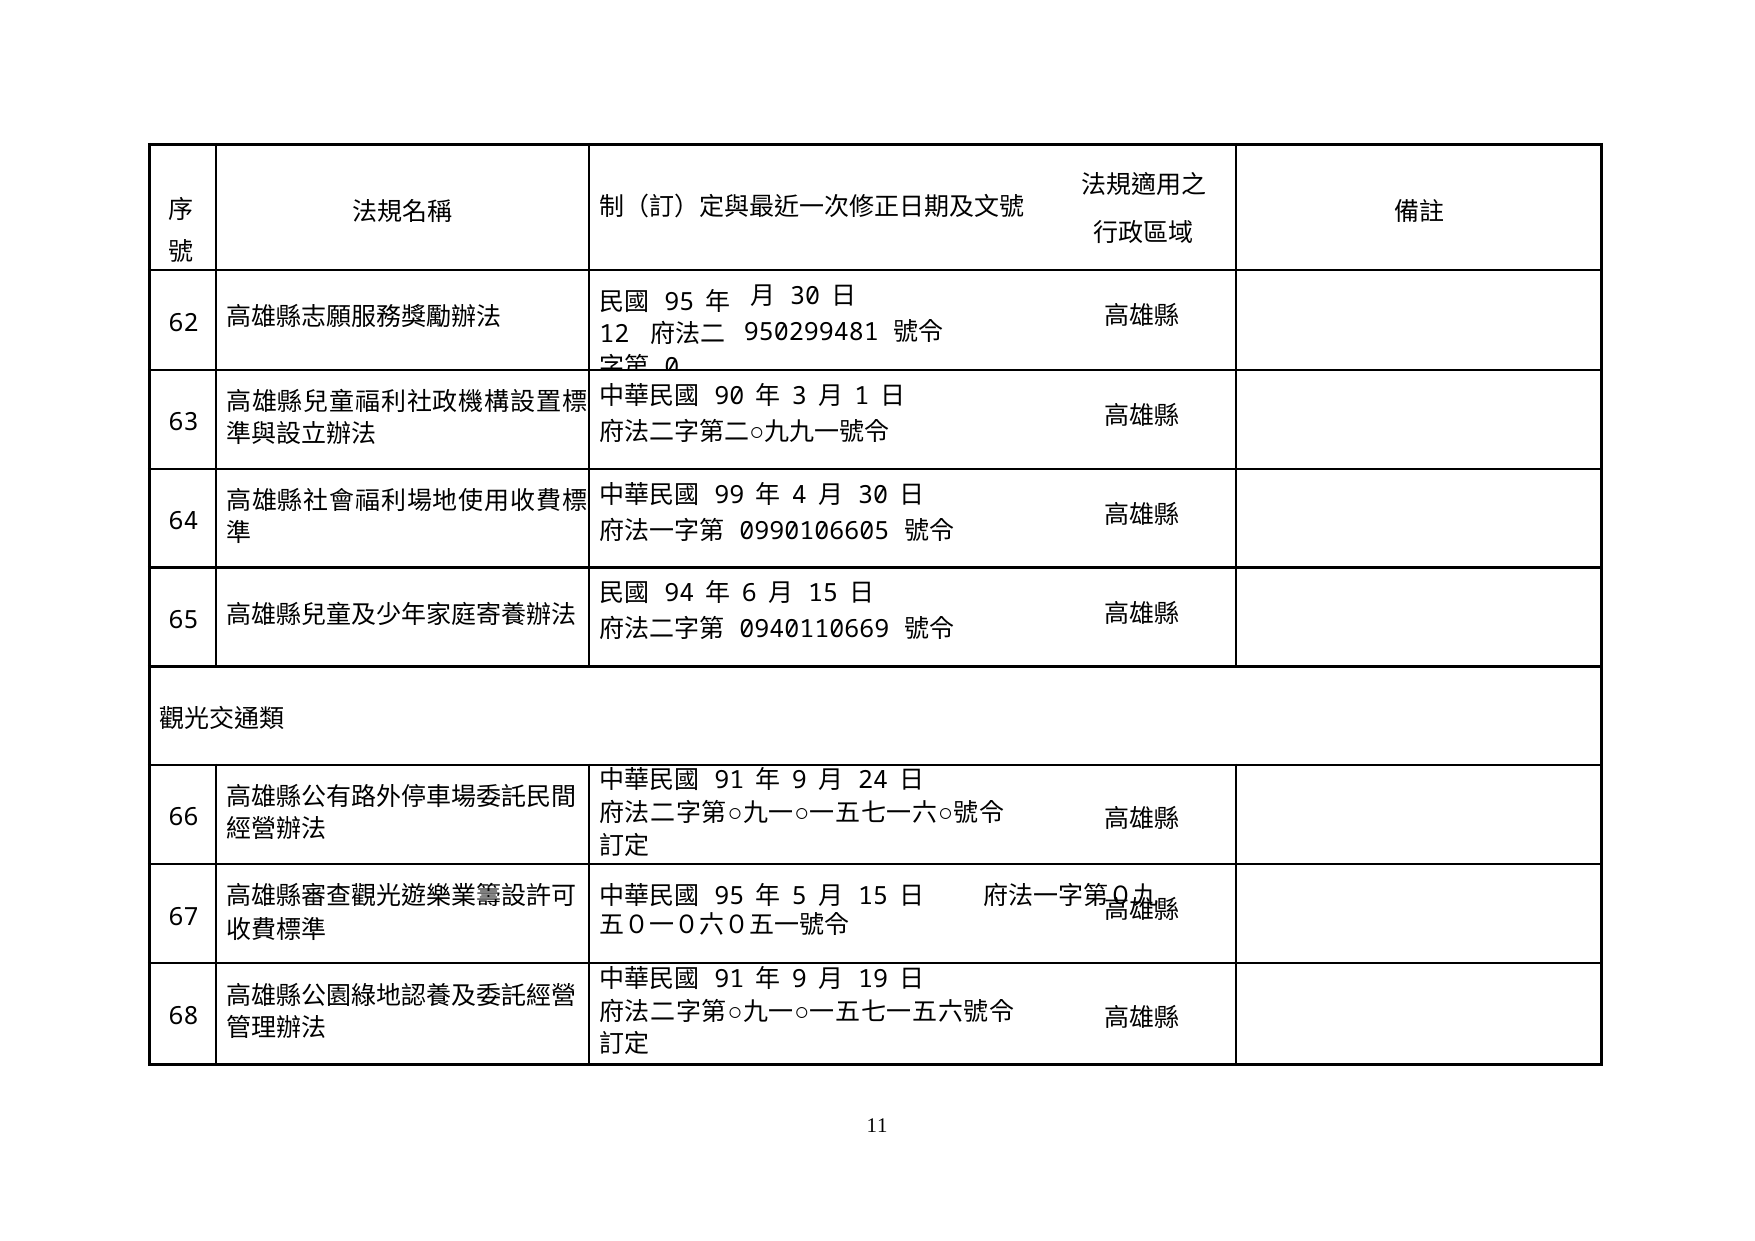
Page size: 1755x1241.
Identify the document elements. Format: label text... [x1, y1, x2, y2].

table_cell [1237, 569, 1600, 665]
table_cell 民國 94年6月 15日 府法二字第 0940110669 號令 高雄縣 [590, 569, 1235, 665]
table_header 法規適用之 制（訂）定與最近一次修正日期及文號 行政區域 [590, 146, 1235, 269]
table_cell 65 [151, 569, 215, 665]
table_cell [1237, 964, 1600, 1063]
table_cell 觀光交通類 [151, 668, 589, 763]
table_cell 月 30日 950299481 號令 高雄縣 [741, 271, 1235, 368]
table_cell [1237, 271, 1600, 368]
table_cell 中華民國 90年3月1日 府法二字第二○九九一號令 高雄縣 [590, 371, 1235, 467]
table_header 序 號 [151, 146, 215, 269]
table_cell 67 [151, 865, 215, 962]
table_cell 66 [151, 766, 215, 863]
table_cell 高雄縣社會福利場地使用收費標 準 [217, 470, 588, 566]
table_cell 62 [151, 271, 215, 368]
table_cell 高雄縣兒童及少年家庭寄養辦法 [217, 569, 588, 665]
table_cell 中華民國 99年4月 30日 府法一字第 0990106605 號令 高雄縣 [590, 470, 1235, 566]
table_cell [1236, 668, 1600, 763]
table_cell 高雄縣公園綠地認養及委託經營 管理辦法 [217, 964, 588, 1063]
table_cell 高雄縣審查觀光遊樂業籌設許可 收費標準 [217, 865, 588, 962]
table_cell 64 [151, 470, 215, 566]
table_cell [1237, 766, 1600, 863]
table_cell 68 [151, 964, 215, 1063]
table_cell 高雄縣志願服務獎勵辦法 [217, 271, 588, 368]
table_cell [589, 668, 741, 763]
table_cell 民國 95年 12 府法二字第 0 [590, 271, 741, 368]
table_cell [1237, 865, 1600, 962]
table_cell [1237, 371, 1600, 467]
table_cell 中華民國 91年9月 24日 府法二字第○九一○一五七一六○號令 高雄縣 訂定 [590, 766, 1235, 863]
table_cell 高雄縣公有路外停車場委託民間 經營辦法 [217, 766, 588, 863]
table_header 備註 [1237, 146, 1600, 269]
table_cell 中華民國 91年9月 19日 府法二字第○九一○一五七一五六號令 高雄縣 訂定 [590, 964, 1235, 1063]
table_cell [1237, 470, 1600, 566]
table_cell 63 [151, 371, 215, 467]
table_header 法規名稱 [217, 146, 588, 269]
table_cell [741, 668, 1236, 763]
table_cell 高雄縣兒童福利社政機構設置標 準與設立辦法 [217, 371, 588, 467]
table_cell 中華民國 95年5月 15日 府法一字第０九五０一０六０五一號令 高雄縣 [590, 865, 1235, 962]
